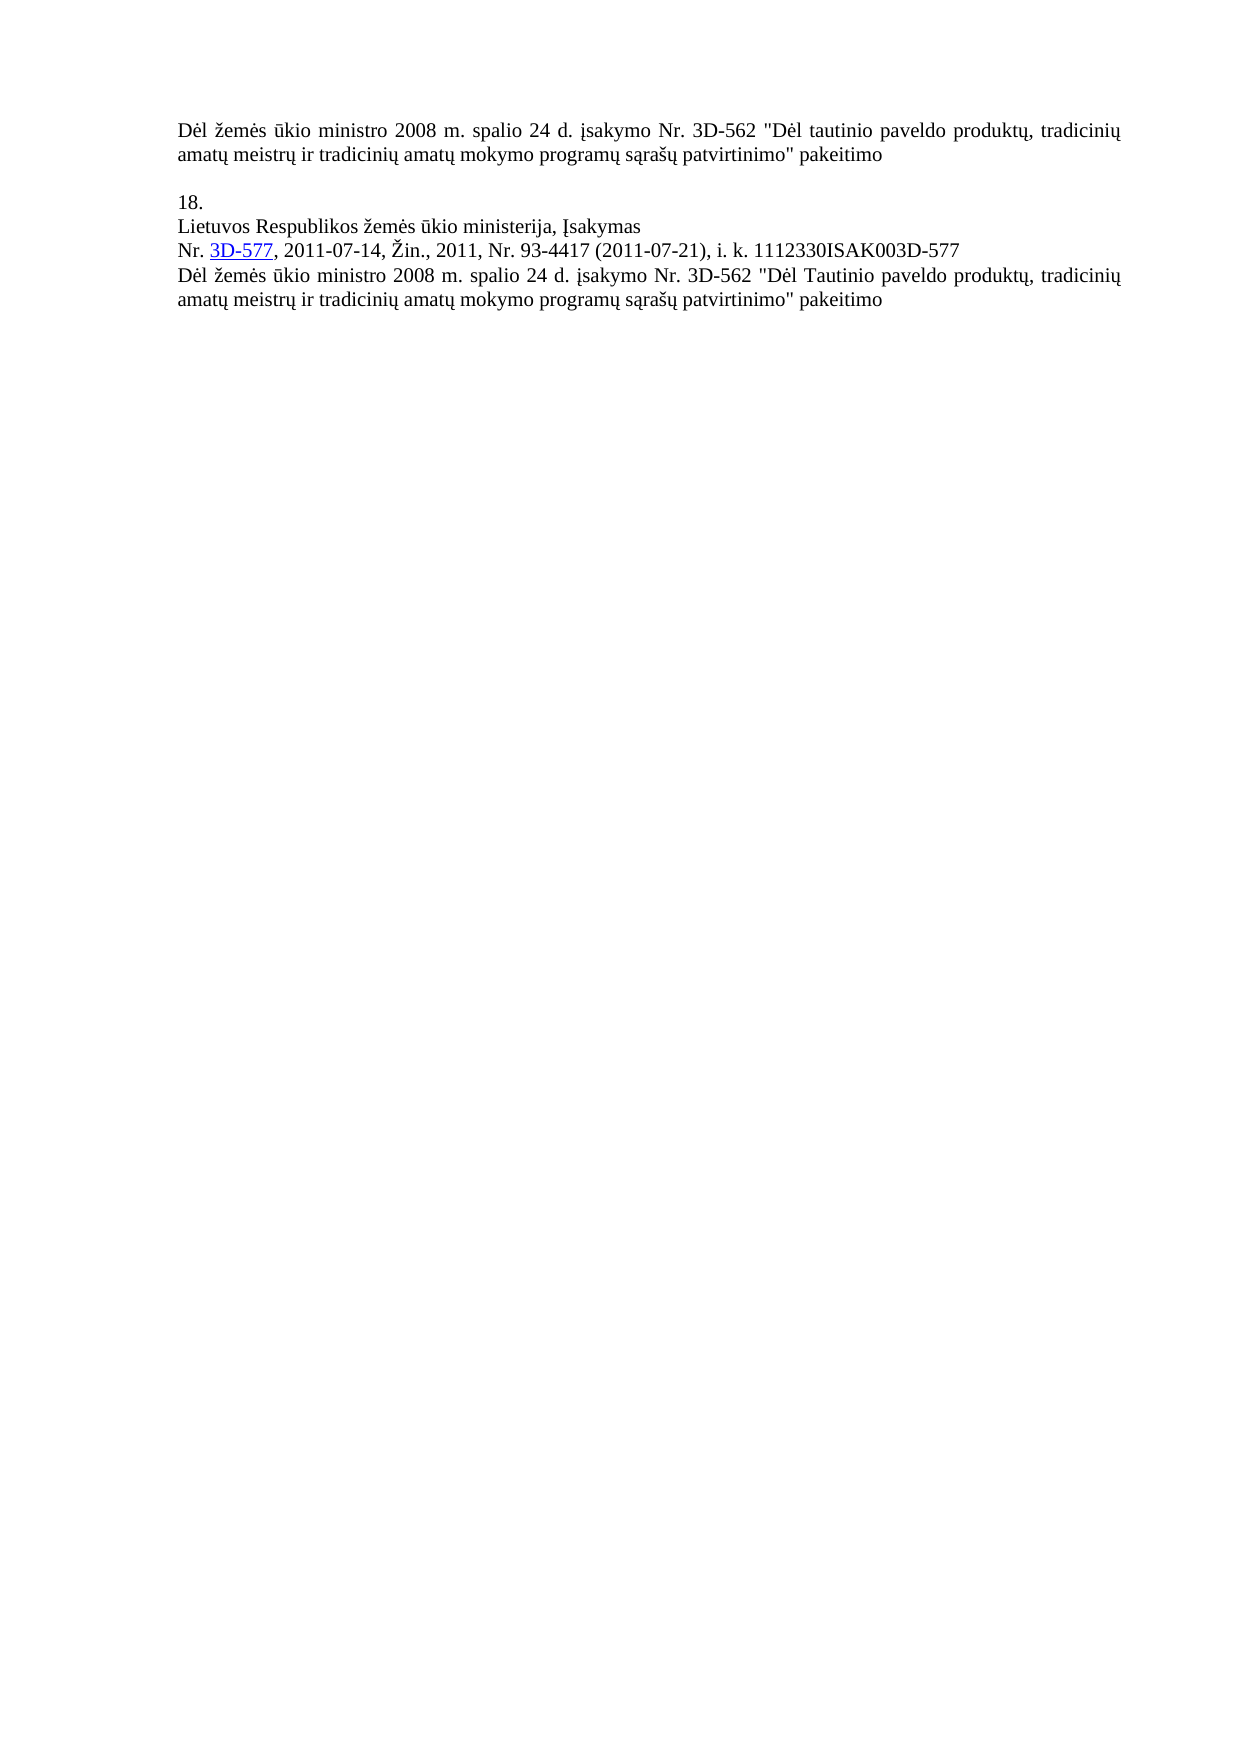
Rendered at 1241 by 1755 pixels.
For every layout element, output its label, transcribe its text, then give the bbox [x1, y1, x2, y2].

text Dėl žemės ūkio ministro 2008 m. spalio 24 d. įsakymo Nr. 3D-562 "Dėl Tautinio paveldo produktų, tradicinių amatų meistrų ir tradicinių amatų mokymo programų sąrašų patvirtinimo" pakeitimo [177, 262, 1122, 311]
text Lietuvos Respublikos žemės ūkio ministerija, Įsakymas [177, 214, 1122, 238]
text 18. [177, 190, 1122, 214]
text Nr. 3D-577, 2011-07-14, Žin., 2011, Nr. 93-4417 (2011-07-21), i. k. 1112330ISAK003D-577 [177, 238, 1122, 262]
text Dėl žemės ūkio ministro 2008 m. spalio 24 d. įsakymo Nr. 3D-562 "Dėl tautinio paveldo produktų, tradicinių amatų meistrų ir tradicinių amatų mokymo programų sąrašų patvirtinimo" pakeitimo [177, 118, 1122, 166]
